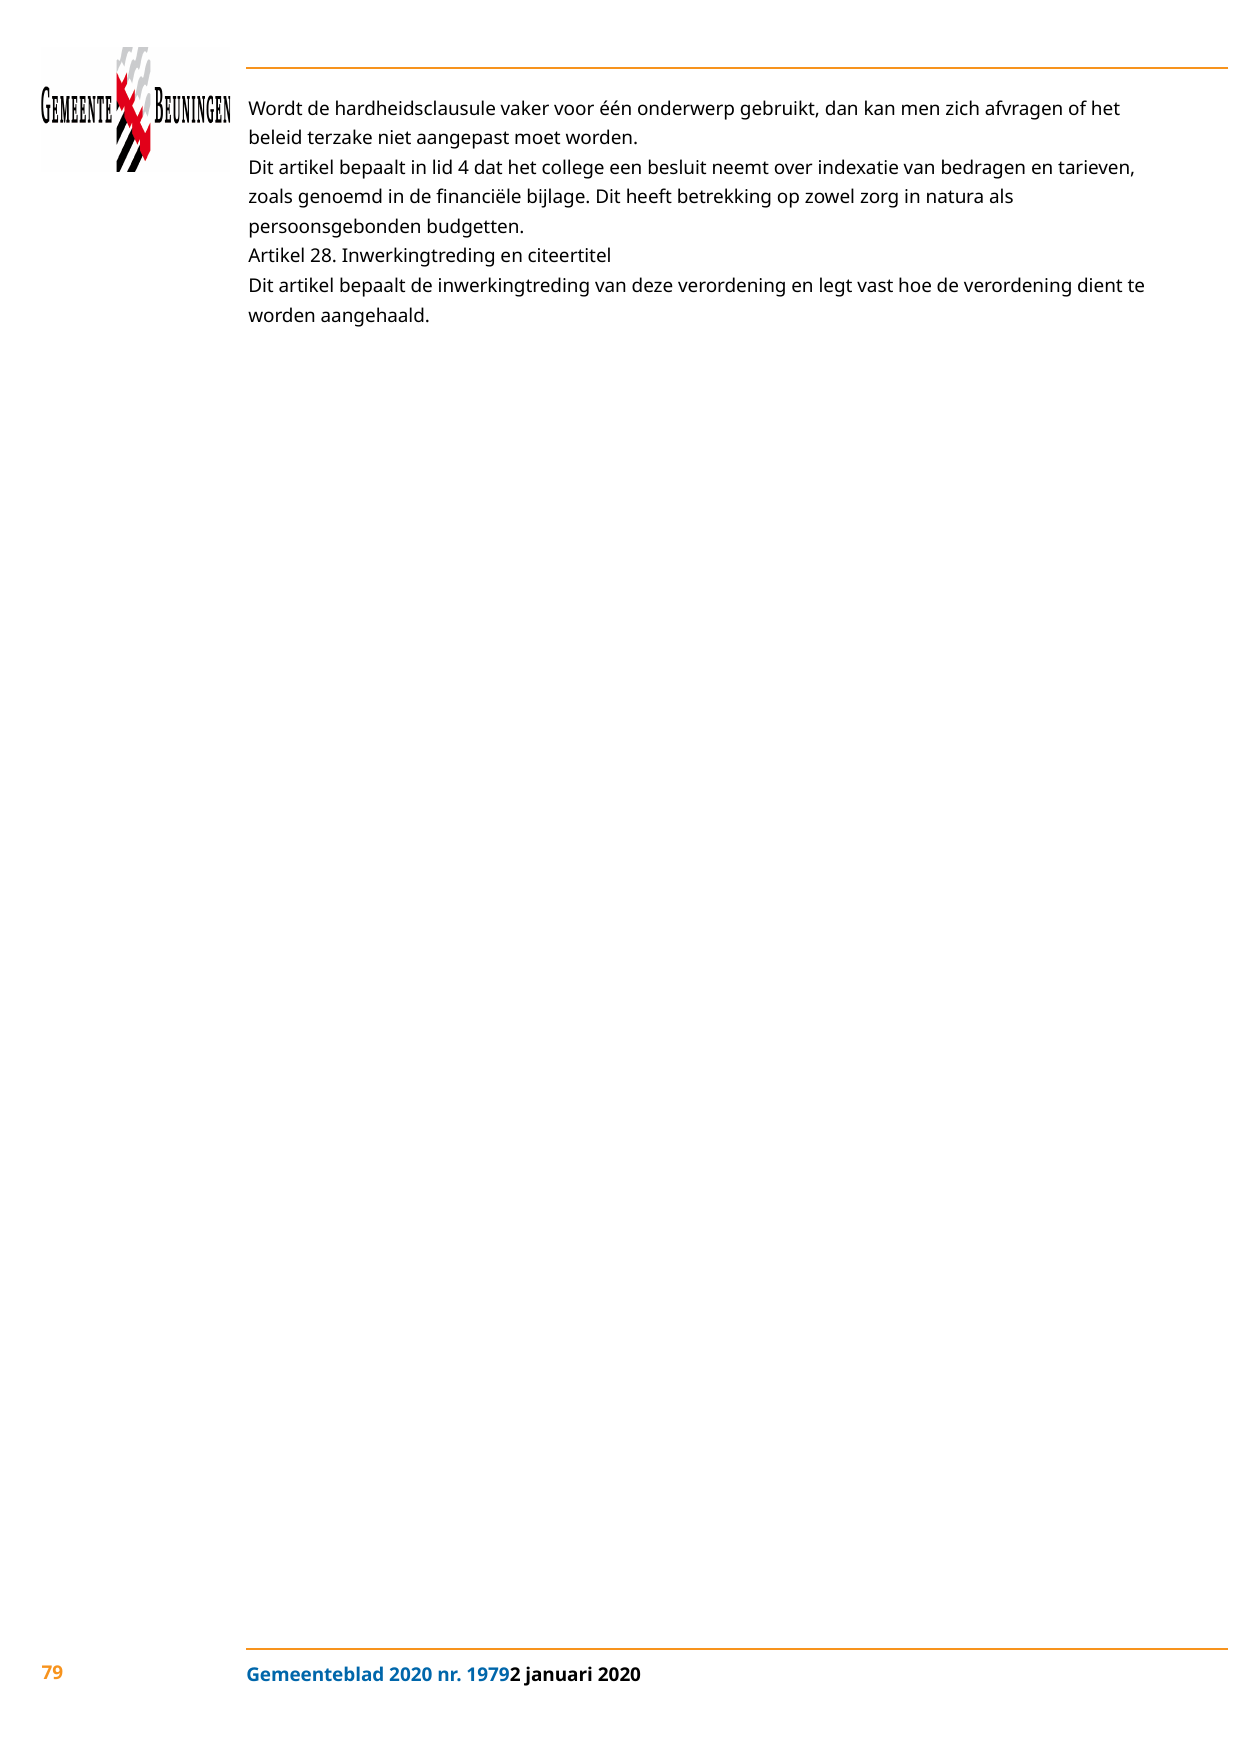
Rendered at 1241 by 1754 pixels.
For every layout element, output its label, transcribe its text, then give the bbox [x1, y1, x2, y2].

text Dit artikel bepaalt in lid 4 dat het college een besluit neemt over indexatie van bedragen en tarieven, zoals genoemd in de financiële bijlage. Dit heeft betrekking op zowel zorg in natura als persoonsgebonden budgetten. [248, 154, 1152, 239]
text Wordt de hardheidsclausule vaker voor één onderwerp gebruikt, dan kan men zich afvragen of het beleid terzake niet aangepast moet worden. [248, 95, 1152, 150]
text Dit artikel bepaalt de inwerkingtreding van deze verordening en legt vast hoe de verordening dient te worden aangehaald. [248, 272, 1152, 328]
text Artikel 28. Inwerkingtreding en citeertitel [248, 243, 1152, 268]
picture [41, 47, 231, 172]
